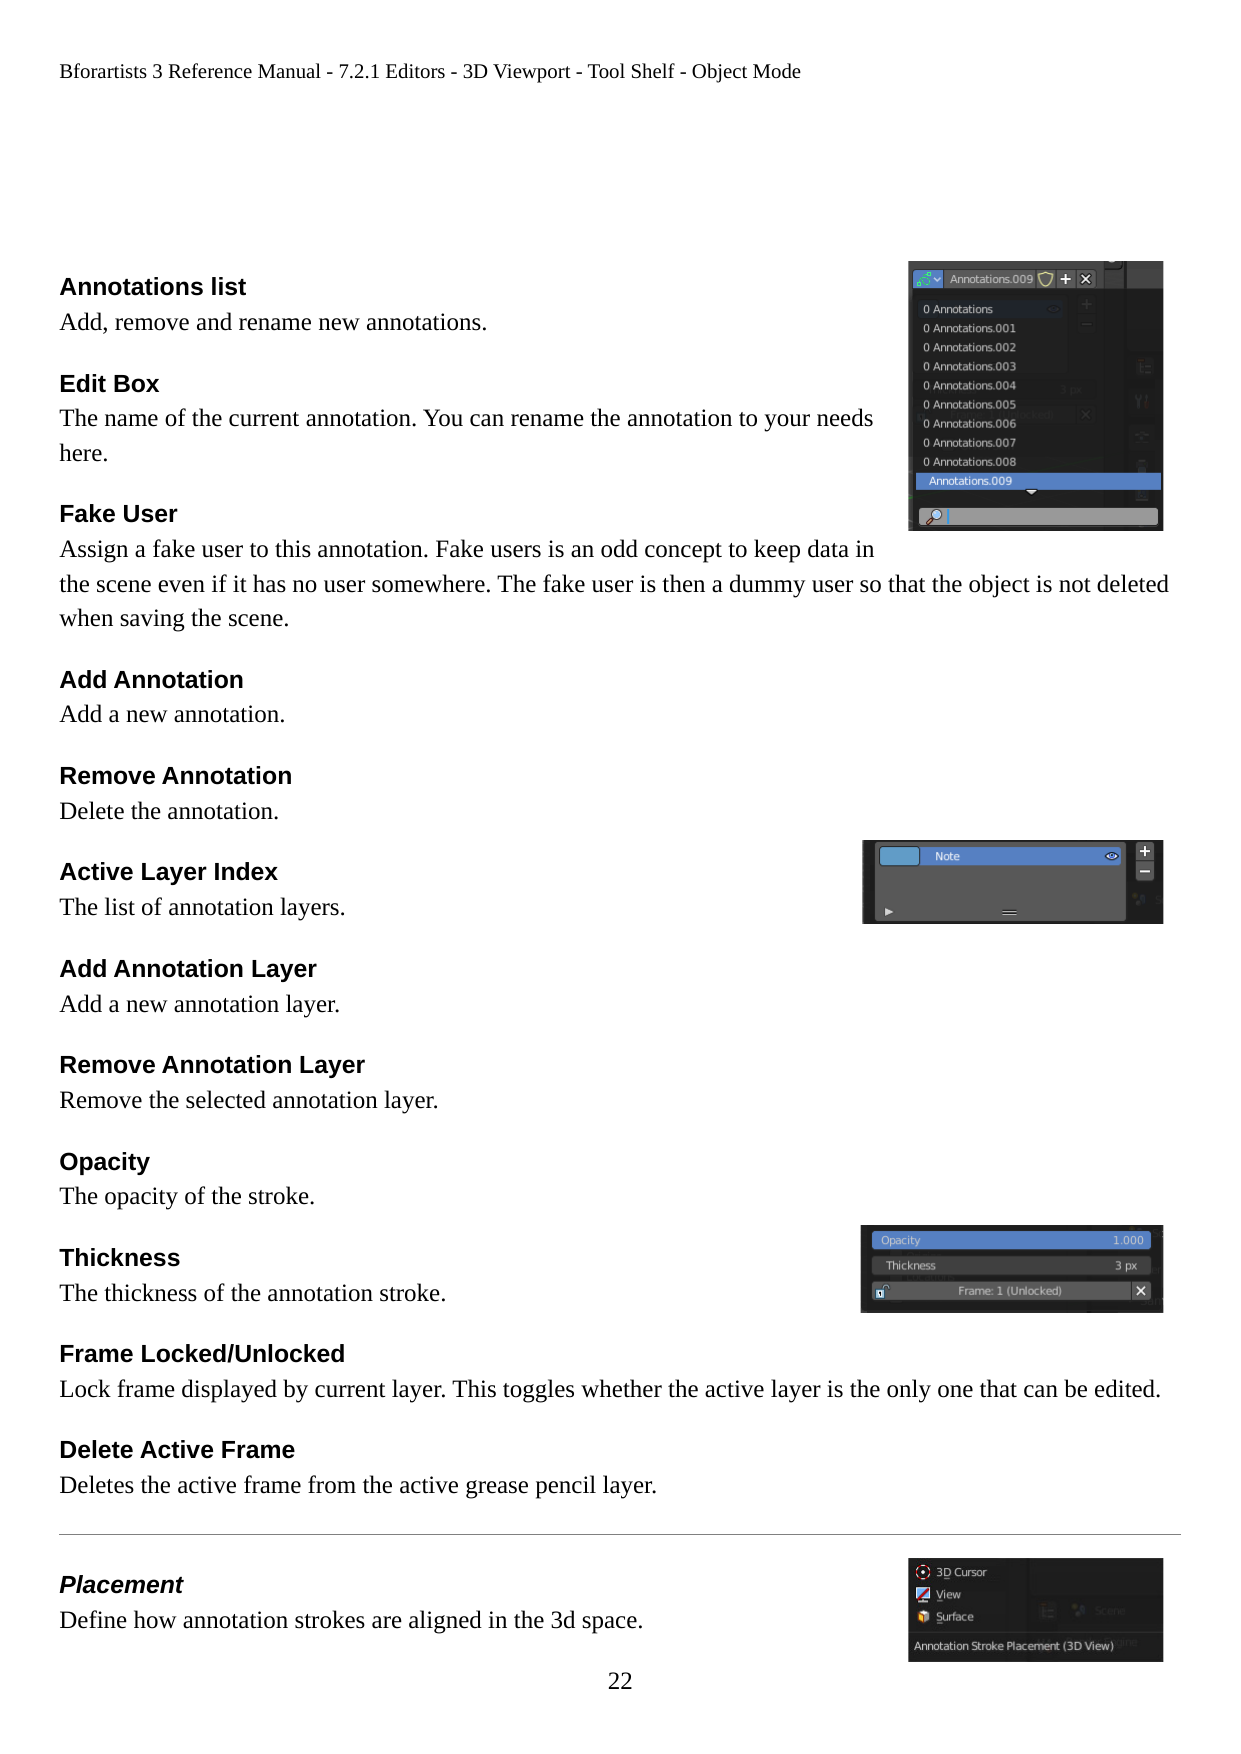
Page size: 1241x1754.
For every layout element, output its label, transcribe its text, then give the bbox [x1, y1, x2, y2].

subtitle Annotations list [59, 272, 908, 301]
subtitle Delete Active Frame [59, 1436, 1181, 1464]
picture [862, 840, 1164, 924]
text The list of annotation layers. [59, 892, 862, 921]
subtitle [1164, 369, 1181, 397]
subtitle [1164, 1243, 1181, 1271]
text Remove the selected annotation layer. [59, 1085, 1181, 1114]
subtitle Frame Locked/Unlocked [59, 1339, 1181, 1368]
subtitle [1164, 272, 1181, 301]
text Add a new annotation. [59, 699, 1181, 728]
text The opacity of the stroke. [59, 1181, 1181, 1210]
subtitle Add Annotation [59, 665, 1181, 693]
subtitle Placement [59, 1570, 908, 1598]
subtitle Fake User [59, 499, 908, 528]
text Assign a fake user to this annotation. Fake users is an odd concept to keep data in the scene even if it has no user somewhere. The fake user is then a dummy user so that the object is not deleted when saving the scene. [59, 534, 1181, 632]
text The thickness of the annotation stroke. [59, 1278, 860, 1306]
picture [908, 1558, 1164, 1662]
subtitle Active Layer Index [59, 857, 862, 886]
picture [860, 1225, 1164, 1313]
text Add a new annotation layer. [59, 989, 1181, 1017]
text Define how annotation strokes are aligned in the 3d space. [59, 1605, 908, 1633]
subtitle Thickness [59, 1243, 860, 1271]
subtitle Opacity [59, 1147, 1181, 1175]
picture [908, 261, 1164, 531]
text Deletes the active frame from the active grease pencil layer. [59, 1470, 1181, 1499]
subtitle Remove Annotation Layer [59, 1050, 1181, 1079]
text The name of the current annotation. You can rename the annotation to your needs here. [59, 403, 908, 467]
text Lock frame displayed by current layer. This toggles whether the active layer is the only one that can be edited. [59, 1374, 1181, 1403]
subtitle [1164, 499, 1181, 528]
subtitle [1164, 1570, 1181, 1598]
subtitle Remove Annotation [59, 761, 1181, 790]
text Add, remove and rename new annotations. [59, 307, 908, 336]
text Delete the annotation. [59, 796, 1181, 825]
subtitle [1164, 857, 1181, 886]
subtitle Edit Box [59, 369, 908, 397]
subtitle Add Annotation Layer [59, 954, 1181, 982]
